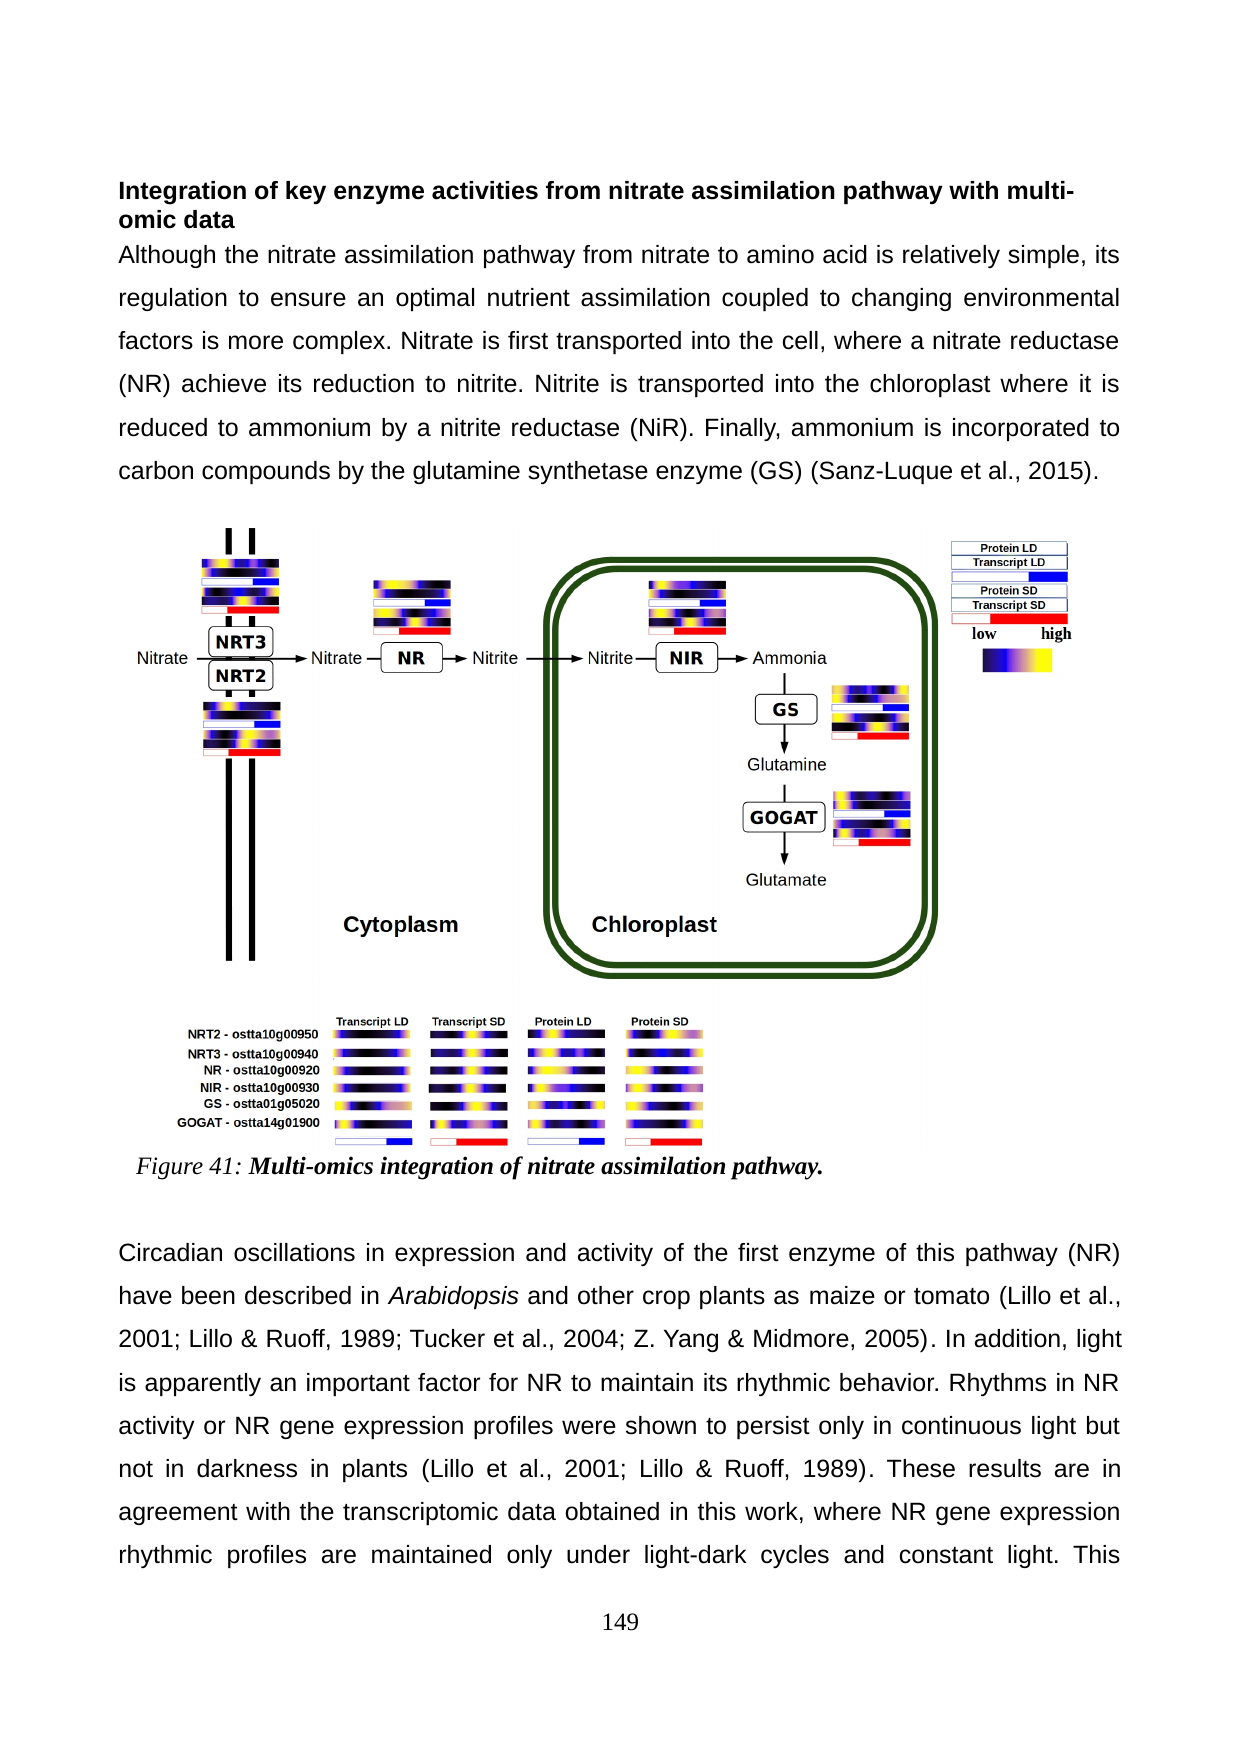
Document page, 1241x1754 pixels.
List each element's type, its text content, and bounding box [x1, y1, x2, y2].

text Figure 41: Multi-omics integration of nitrate assimilation pathway. [136, 1151, 1073, 1179]
picture [135, 528, 1074, 1151]
text Circadian oscillations in expression and activity of the first enzyme of this pathway (NR) have been described in Arabidopsis and other crop plants as maize or tomato (Lillo et al., 2001; Lillo & Ruoff, 1989; Tucker et al., 2004; Z. Yang & Midmore, 2005)⁠. In addition, light is apparently an important factor for NR to maintain its rhythmic behavior. Rhythms in NR activity or NR gene expression profiles were shown to persist only in continuous light but not in darkness in plants (Lillo et al., 2001; Lillo & Ruoff, 1989)⁠. These results are in agreement with the transcriptomic data obtained in this work, where NR gene expression rhythmic profiles are maintained only under light-dark cycles and constant light. This [118, 513, 1122, 1569]
text Although the nitrate assimilation pathway from nitrate to amino acid is relatively simple, its regulation to ensure an optimal nutrient assimilation coupled to changing environmental factors is more complex. Nitrate is first transported into the cell, where a nitrate reductase (NR) achieve its reduction to nitrite. Nitrite is transported into the chloroplast where it is reduced to ammonium by a nitrite reductase (NiR). Finally, ammonium is incorporated to carbon compounds by the glutamine synthetase enzyme (GS) (Sanz-Luque et al., 2015)⁠. [118, 240, 1122, 484]
subtitle Integration of key enzyme activities from nitrate assimilation pathway with multi-omic data [118, 176, 1122, 234]
